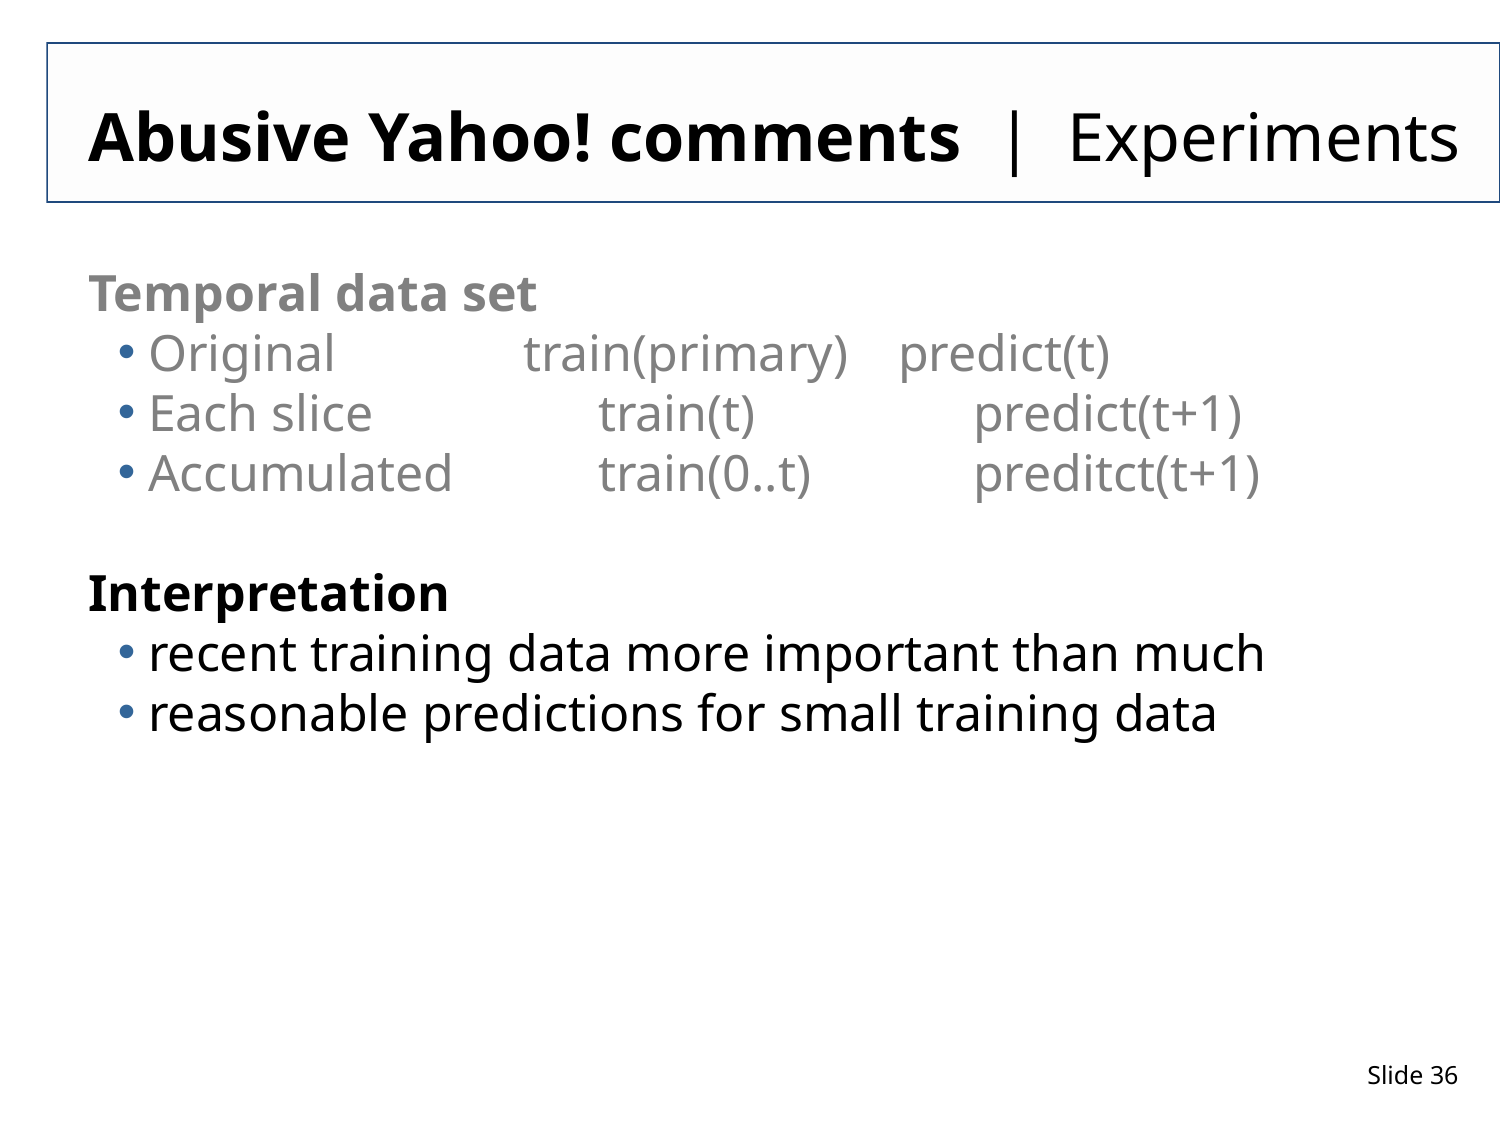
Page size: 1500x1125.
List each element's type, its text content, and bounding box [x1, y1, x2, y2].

text_box Temporal data set Original train(primary) predict(t) Each slice train(t) predict(t+1) Accumulated train(0..t) preditct(t+1) Interpretation recent training data more important than much reasonable predictions for small training data [88, 260, 1435, 1029]
text_box Abusive Yahoo! comments | Experiments [88, 42, 1469, 176]
